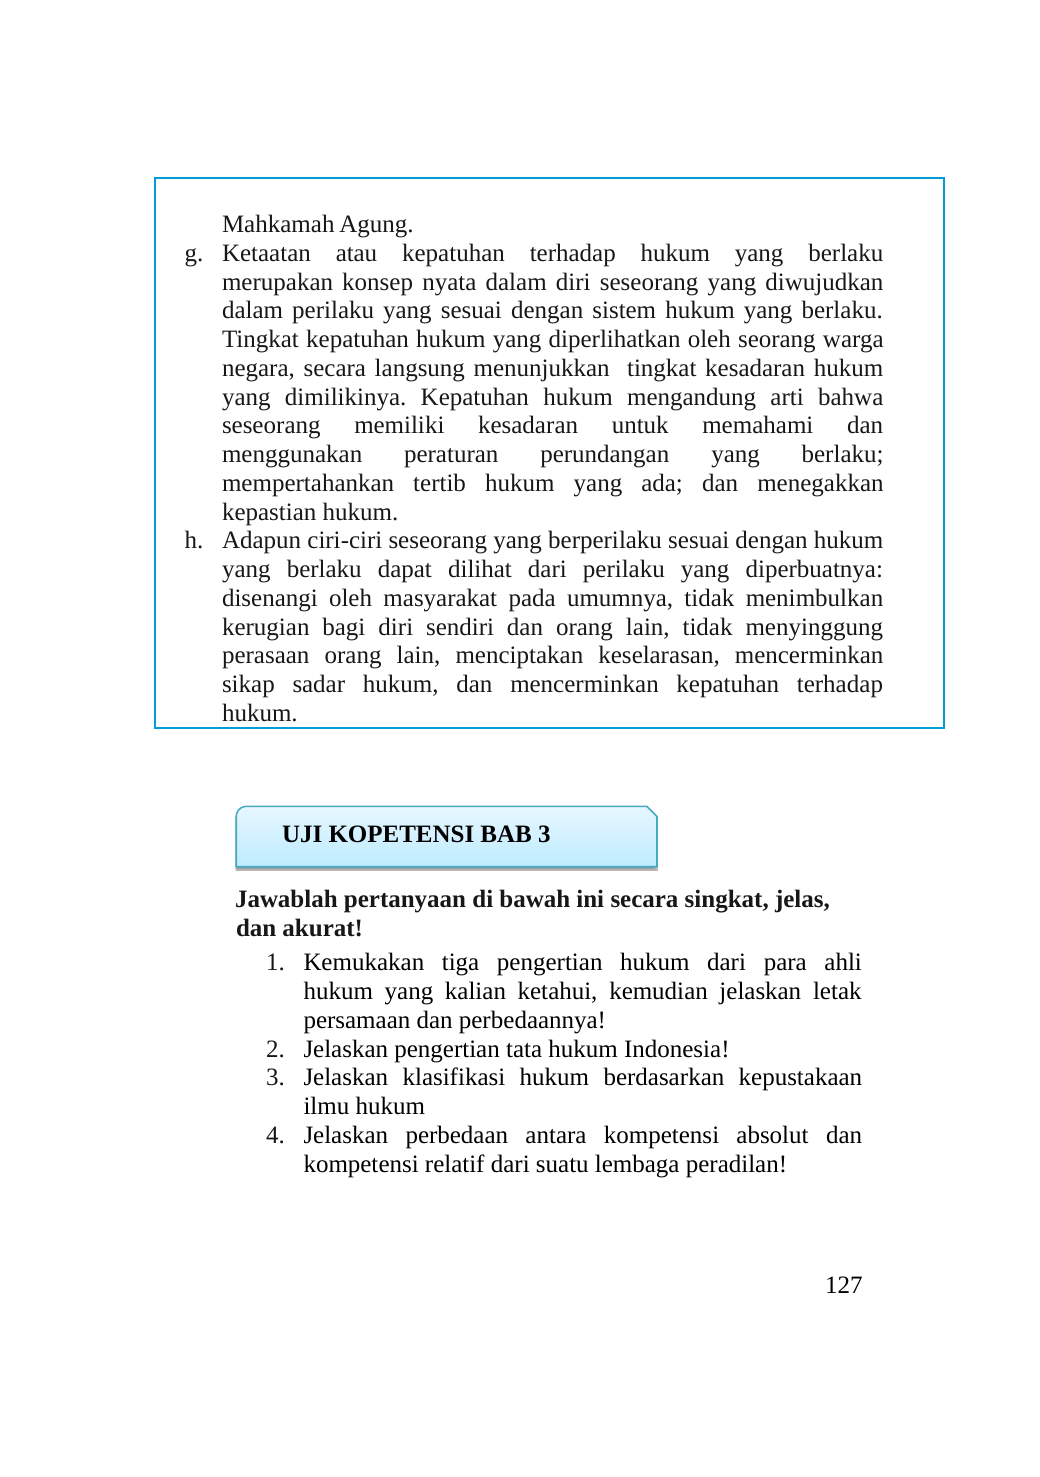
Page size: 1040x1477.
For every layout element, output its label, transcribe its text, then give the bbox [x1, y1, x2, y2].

list Kemukakan tiga pengertian hukum dari para ahli hukum yang kalian ketahui, kemudian jelaskan letak persamaan dan perbedaannya! [266, 947, 862, 1034]
list Jelaskan pengertian tata hukum Indonesia! [303, 1034, 862, 1062]
text UJI KOPETENSI BAB 3 [219, 819, 614, 848]
table_header Mahkamah Agung. Ketaatan atau kepatuhan terhadap hukum yang berlaku merupakan konsep nyata dalam diri seseorang yang diwujudkan dalam perilaku yang sesuai dengan sistem hukum yang berlaku. Tingkat kepatuhan hukum yang diperlihatkan oleh seorang warga negara, secara langsung menunjukkan tingkat kesadaran hukum yang dimilikinya. Kepatuhan hukum mengandung arti bahwa seseorang memiliki kesadaran untuk memahami dan menggunakan peraturan perundangan yang berlaku; mempertahankan tertib hukum yang ada; dan menegakkan kepastian hukum. Adapun ciri-ciri seseorang yang berperilaku sesuai dengan hukum yang berlaku dapat dilihat dari perilaku yang diperbuatnya: disenangi oleh masyarakat pada umumnya, tidak menimbulkan kerugian bagi diri sendiri dan orang lain, tidak menyinggung perasaan orang lain, menciptakan keselarasan, mencerminkan sikap sadar hukum, dan mencerminkan kepatuhan terhadap hukum. [156, 179, 943, 727]
text Jawablah pertanyaan di bawah ini secara singkat, jelas, dan akurat! [235, 884, 862, 941]
list Jelaskan perbedaan antara kompetensi absolut dan kompetensi relatif dari suatu lembaga peradilan! [266, 1120, 862, 1177]
list Jelaskan klasifikasi hukum berdasarkan kepustakaan ilmu hukum [266, 1062, 862, 1120]
